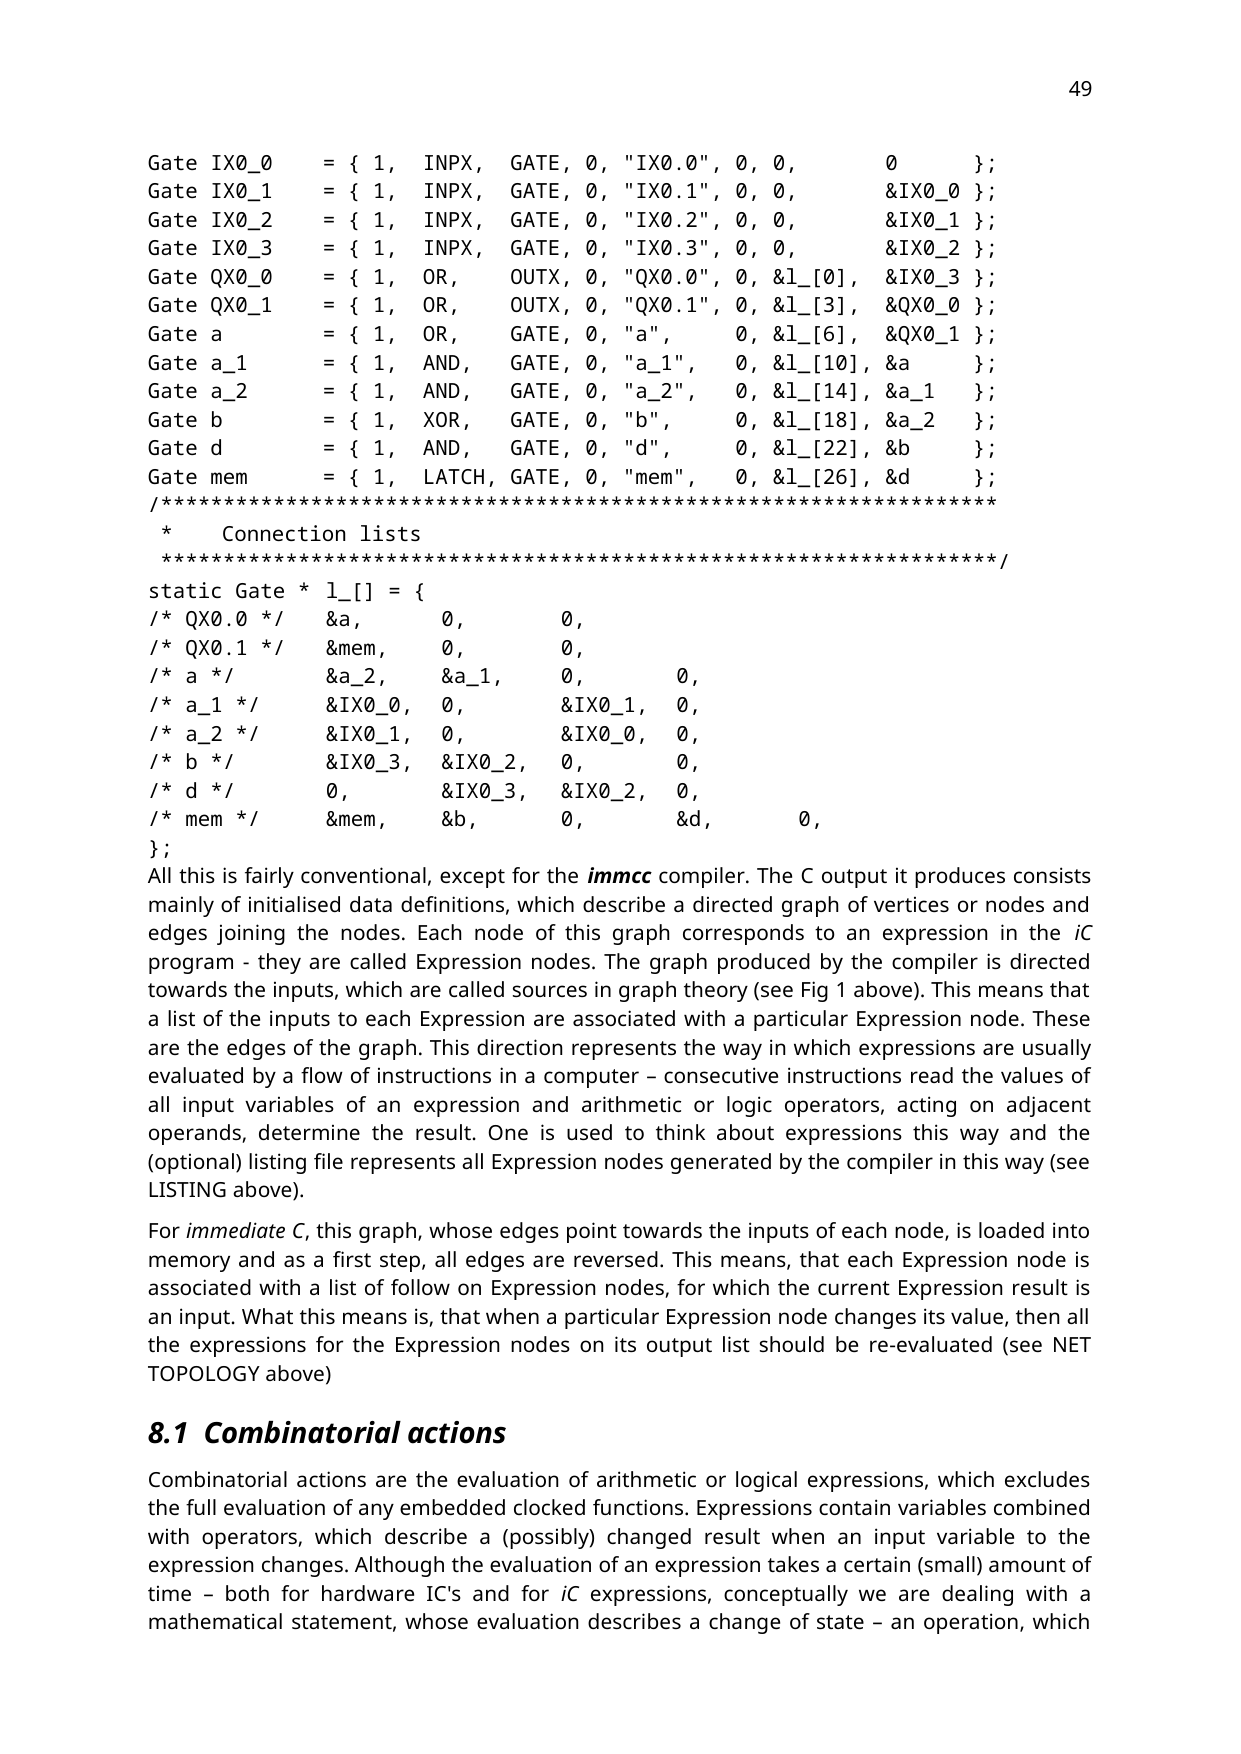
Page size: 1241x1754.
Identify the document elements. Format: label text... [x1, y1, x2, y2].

text /******************************************************************* [148, 490, 1092, 519]
text Gate IX0_1 = { 1, INPX, GATE, 0, "IX0.1", 0, 0, &IX0_0 }; [148, 176, 1092, 205]
text /* mem */ &mem, &b, 0, &d, 0, [148, 804, 1092, 833]
text Gate mem = { 1, LATCH, GATE, 0, "mem", 0, &l_[26], &d }; [148, 462, 1092, 490]
text /* a_2 */ &IX0_1, 0, &IX0_0, 0, [148, 718, 1092, 747]
text Gate a = { 1, OR, GATE, 0, "a", 0, &l_[6], &QX0_1 }; [148, 319, 1092, 347]
text Gate b = { 1, XOR, GATE, 0, "b", 0, &l_[18], &a_2 }; [148, 404, 1092, 433]
subtitle Combinatorial actions [148, 1412, 1092, 1452]
text }; [148, 833, 1092, 861]
text Gate IX0_2 = { 1, INPX, GATE, 0, "IX0.2", 0, 0, &IX0_1 }; [148, 205, 1092, 233]
text Gate QX0_1 = { 1, OR, OUTX, 0, "QX0.1", 0, &l_[3], &QX0_0 }; [148, 290, 1092, 319]
text static Gate * l_[] = { [148, 576, 1092, 604]
text /* QX0.0 */ &a, 0, 0, [148, 604, 1092, 633]
text Gate a_2 = { 1, AND, GATE, 0, "a_2", 0, &l_[14], &a_1 }; [148, 376, 1092, 404]
text Gate IX0_0 = { 1, INPX, GATE, 0, "IX0.0", 0, 0, 0 }; [148, 148, 1092, 176]
text Gate a_1 = { 1, AND, GATE, 0, "a_1", 0, &l_[10], &a }; [148, 347, 1092, 376]
text Gate IX0_3 = { 1, INPX, GATE, 0, "IX0.3", 0, 0, &IX0_2 }; [148, 233, 1092, 262]
text /* QX0.1 */ &mem, 0, 0, [148, 633, 1092, 661]
text Combinatorial actions are the evaluation of arithmetic or logical expressions, which excludes the full evaluation of any embedded clocked functions. Expressions contain variables combined with operators, which describe a (possibly) changed result when an input variable to the expression changes. Although the evaluation of an expression takes a certain (small) amount of time – both for hardware IC's and for iC expressions, conceptually we are dealing with a mathematical statement, whose evaluation describes a change of state – an operation, which [148, 1464, 1092, 1636]
text For immediate C, this graph, whose edges point towards the inputs of each node, is loaded into memory and as a first step, all edges are reversed. This means, that each Expression node is associated with a list of follow on Expression nodes, for which the current Expression result is an input. What this means is, that when a particular Expression node changes its value, then all the expressions for the Expression nodes on its output list should be re-evaluated (see NET TOPOLOGY above) [148, 1216, 1092, 1387]
text /* a_1 */ &IX0_0, 0, &IX0_1, 0, [148, 690, 1092, 718]
text *******************************************************************/ [148, 547, 1092, 576]
text /* a */ &a_2, &a_1, 0, 0, [148, 661, 1092, 690]
text /* d */ 0, &IX0_3, &IX0_2, 0, [148, 776, 1092, 804]
text * Connection lists [148, 519, 1092, 547]
text Gate QX0_0 = { 1, OR, OUTX, 0, "QX0.0", 0, &l_[0], &IX0_3 }; [148, 262, 1092, 290]
text /* b */ &IX0_3, &IX0_2, 0, 0, [148, 747, 1092, 776]
text All this is fairly conventional, except for the immcc compiler. The C output it produces consists mainly of initialised data definitions, which describe a directed graph of vertices or nodes and edges joining the nodes. Each node of this graph corresponds to an expression in the iC program - they are called Expression nodes. The graph produced by the compiler is directed towards the inputs, which are called sources in graph theory (see Fig 1 above). This means that a list of the inputs to each Expression are associated with a particular Expression node. These are the edges of the graph. This direction represents the way in which expressions are usually evaluated by a flow of instructions in a computer – consecutive instructions read the values of all input variables of an expression and arithmetic or logic operators, acting on adjacent operands, determine the result. One is used to think about expressions this way and the (optional) listing file represents all Expression nodes generated by the compiler in this way (see LISTING above). [148, 861, 1092, 1204]
text Gate d = { 1, AND, GATE, 0, "d", 0, &l_[22], &b }; [148, 433, 1092, 462]
